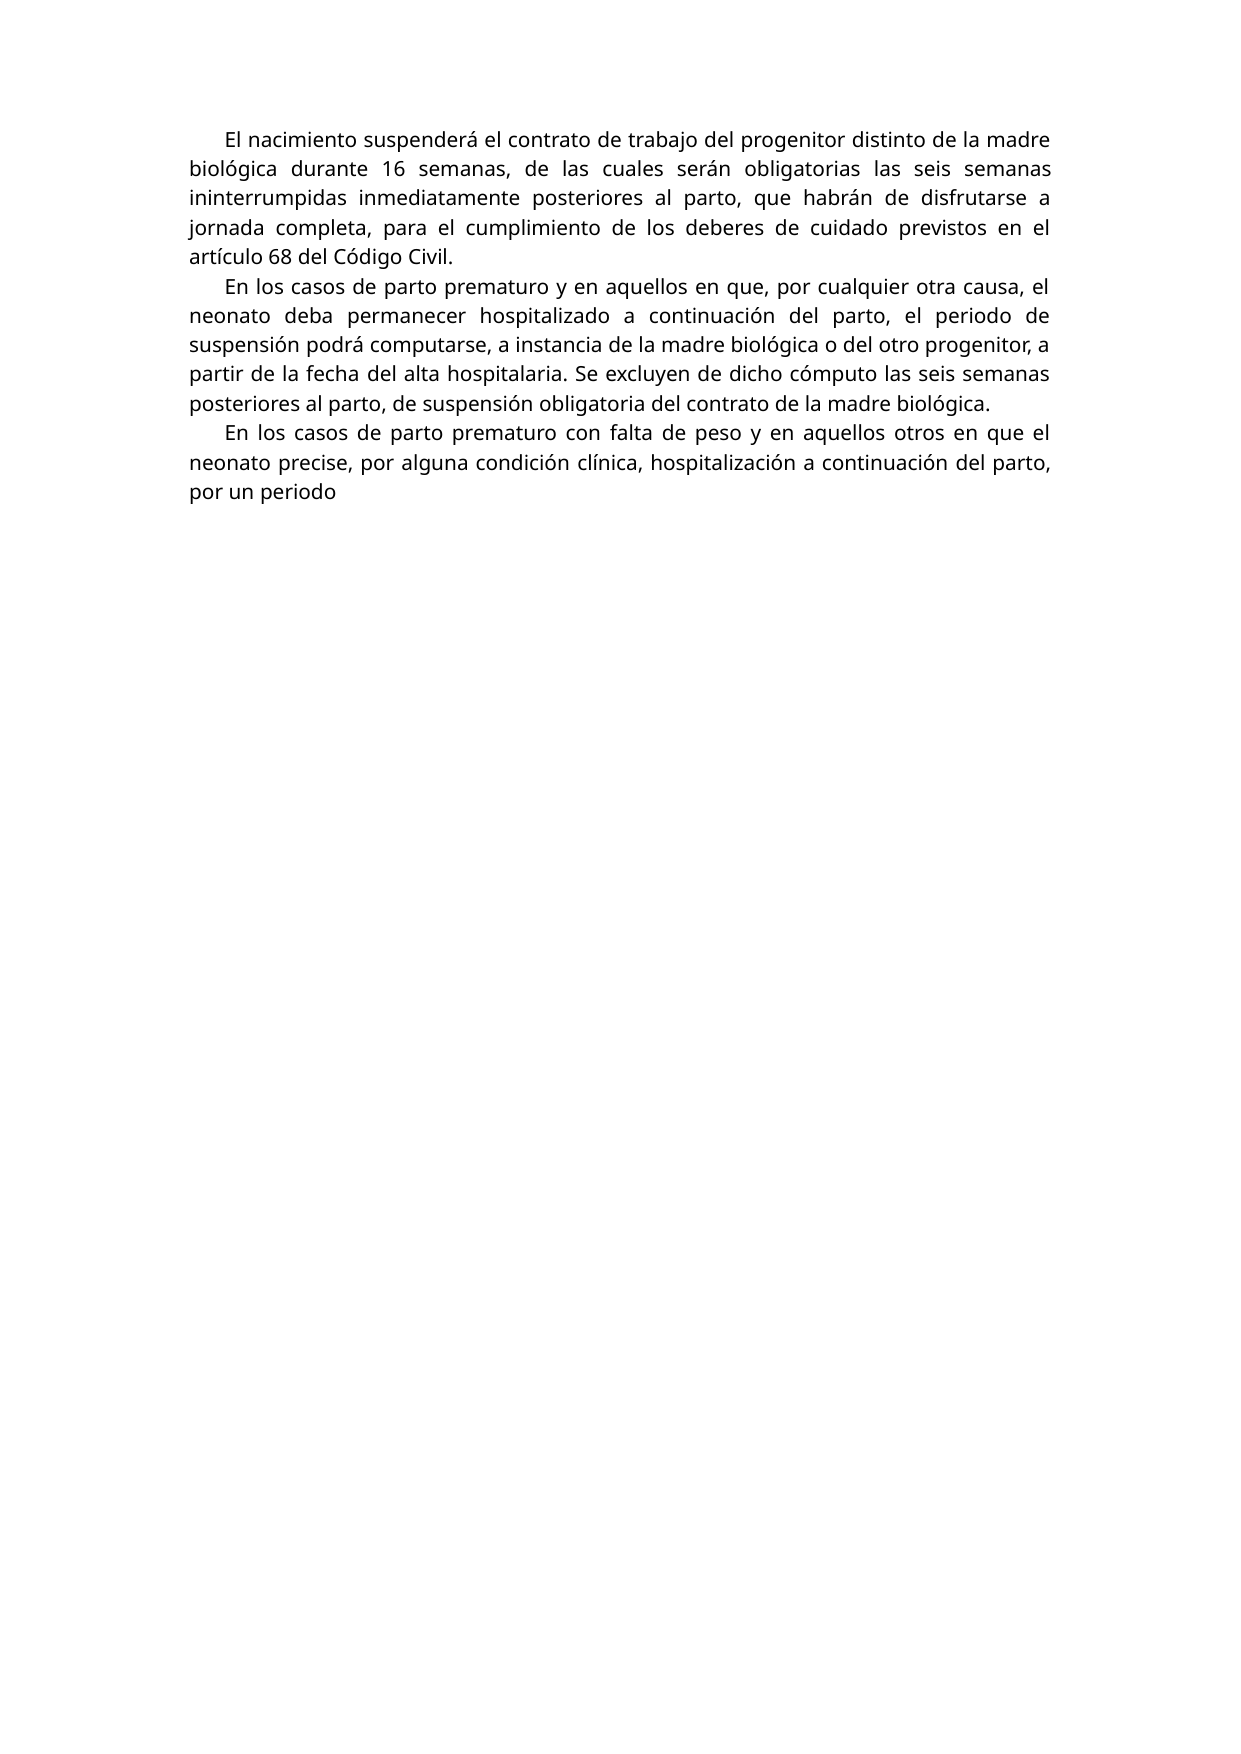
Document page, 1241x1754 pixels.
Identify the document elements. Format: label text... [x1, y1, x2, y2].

text En los casos de parto prematuro y en aquellos en que, por cualquier otra causa, el neonato deba permanecer hospitalizado a continuación del parto, el periodo de suspensión podrá computarse, a instancia de la madre biológica o del otro progenitor, a partir de la fecha del alta hospitalaria. Se excluyen de dicho cómputo las seis semanas posteriores al parto, de suspensión obligatoria del contrato de la madre biológica. [189, 272, 1051, 417]
text El nacimiento suspenderá el contrato de trabajo del progenitor distinto de la madre biológica durante 16 semanas, de las cuales serán obligatorias las seis semanas ininterrumpidas inmediatamente posteriores al parto, que habrán de disfrutarse a jornada completa, para el cumplimiento de los deberes de cuidado previstos en el artículo 68 del Código Civil. [189, 125, 1051, 271]
text En los casos de parto prematuro con falta de peso y en aquellos otros en que el neonato precise, por alguna condición clínica, hospitalización a continuación del parto, por un periodo [189, 418, 1051, 506]
